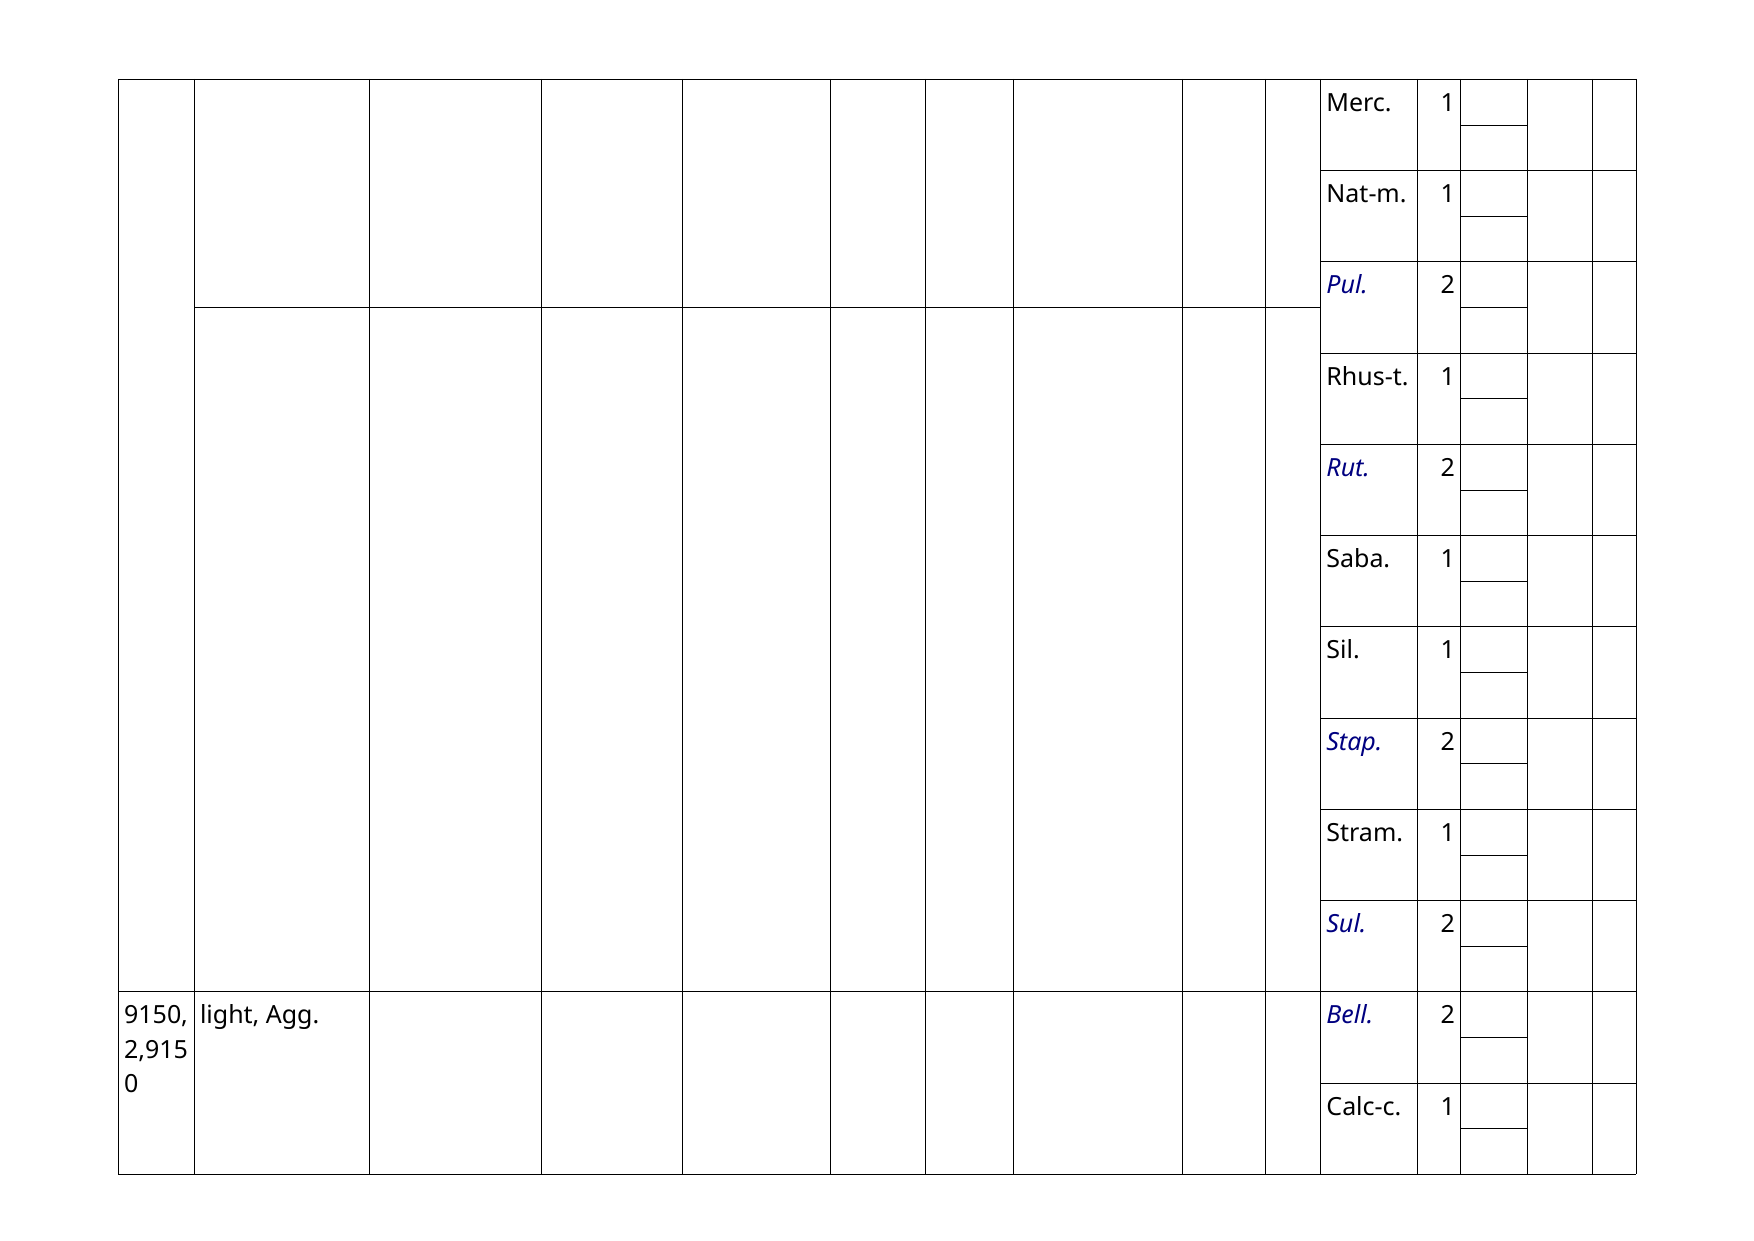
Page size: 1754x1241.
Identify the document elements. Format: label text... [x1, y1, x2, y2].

table_cell 2 [1418, 262, 1460, 353]
table_cell [1461, 80, 1527, 124]
table_cell [1461, 901, 1527, 946]
table_cell [1528, 810, 1592, 900]
table_cell Sil. [1321, 627, 1417, 718]
table_cell [1461, 308, 1527, 353]
table_cell 1 [1418, 80, 1460, 170]
table_cell Calc-c. [1321, 1084, 1417, 1174]
table_cell [683, 80, 830, 307]
table_cell 2 [1418, 992, 1460, 1083]
table_cell [1461, 764, 1527, 809]
table_cell 1 [1418, 1084, 1460, 1174]
table_cell [542, 80, 682, 307]
table_cell [1528, 536, 1592, 626]
table_cell [370, 992, 541, 1174]
table_cell [1461, 262, 1527, 307]
table_cell [1461, 719, 1527, 763]
table_cell [1461, 582, 1527, 626]
table_cell [1461, 1038, 1527, 1083]
table_cell [1593, 262, 1636, 353]
table_cell Nat-m. [1321, 171, 1417, 261]
table_cell Rut. [1321, 445, 1417, 535]
table_cell 9150,2,9150 [119, 992, 194, 1174]
table_cell 1 [1418, 536, 1460, 626]
table_cell Stap. [1321, 719, 1417, 809]
table_cell [542, 992, 682, 1174]
table_cell [119, 80, 194, 991]
table_cell [1461, 399, 1527, 444]
table_cell [1461, 1084, 1527, 1128]
table_cell 1 [1418, 810, 1460, 900]
table_cell [1528, 80, 1592, 170]
table_cell [1528, 445, 1592, 535]
table_cell [1461, 673, 1527, 718]
table_cell [1461, 171, 1527, 216]
table_cell [1593, 354, 1636, 444]
table_cell [1528, 262, 1592, 353]
table_cell [370, 80, 541, 307]
table_cell [926, 992, 1013, 1174]
table_cell 2 [1418, 719, 1460, 809]
table_cell [1266, 308, 1320, 991]
table_cell [1183, 992, 1265, 1174]
table_cell [1528, 719, 1592, 809]
table_cell 2 [1418, 445, 1460, 535]
table_cell [1461, 217, 1527, 261]
table_cell [195, 80, 369, 307]
table_cell [1461, 627, 1527, 672]
table_cell [926, 80, 1013, 307]
table_cell [1266, 80, 1320, 307]
table_cell [1528, 1084, 1592, 1174]
table_cell [1461, 810, 1527, 854]
table_cell 1 [1418, 354, 1460, 444]
table_cell Saba. [1321, 536, 1417, 626]
table_cell [831, 992, 925, 1174]
table_cell [1528, 171, 1592, 261]
table_cell Pul. [1321, 262, 1417, 353]
table_cell [542, 308, 682, 991]
table_cell Merc. [1321, 80, 1417, 170]
table_cell [1461, 536, 1527, 581]
table_cell [1593, 719, 1636, 809]
table_cell Sul. [1321, 901, 1417, 991]
table_cell [195, 308, 369, 991]
table_cell [1183, 80, 1265, 307]
table_cell [1461, 445, 1527, 489]
table_cell [1461, 992, 1527, 1037]
table_cell [1014, 308, 1182, 991]
table_cell [1593, 445, 1636, 535]
table_cell [1461, 856, 1527, 900]
table_cell [1461, 947, 1527, 991]
table_cell Bell. [1321, 992, 1417, 1083]
table_cell [683, 992, 830, 1174]
table_cell Stram. [1321, 810, 1417, 900]
table_cell [1593, 1084, 1636, 1174]
table_cell [1528, 901, 1592, 991]
table_cell [1461, 126, 1527, 170]
table_cell [1593, 992, 1636, 1083]
table_cell [1593, 627, 1636, 718]
table_cell [831, 80, 925, 307]
table_cell [1014, 992, 1182, 1174]
table_cell [1593, 171, 1636, 261]
table_cell [1593, 901, 1636, 991]
table_cell [1461, 354, 1527, 398]
table_cell 1 [1418, 627, 1460, 718]
table_cell 2 [1418, 901, 1460, 991]
table_cell [831, 308, 925, 991]
table_cell [1461, 1129, 1527, 1174]
table_cell [1593, 80, 1636, 170]
table_cell [1461, 491, 1527, 535]
table_cell light, Agg. [195, 992, 369, 1174]
table_cell [1528, 992, 1592, 1083]
table_cell [1593, 810, 1636, 900]
table_cell [1266, 992, 1320, 1174]
table_cell [1593, 536, 1636, 626]
table_cell [370, 308, 541, 991]
table_cell [683, 308, 830, 991]
table_cell 1 [1418, 171, 1460, 261]
table_cell [926, 308, 1013, 991]
table_cell Rhus-t. [1321, 354, 1417, 444]
table_cell [1528, 354, 1592, 444]
table_cell [1528, 627, 1592, 718]
table_cell [1014, 80, 1182, 307]
table_cell [1183, 308, 1265, 991]
